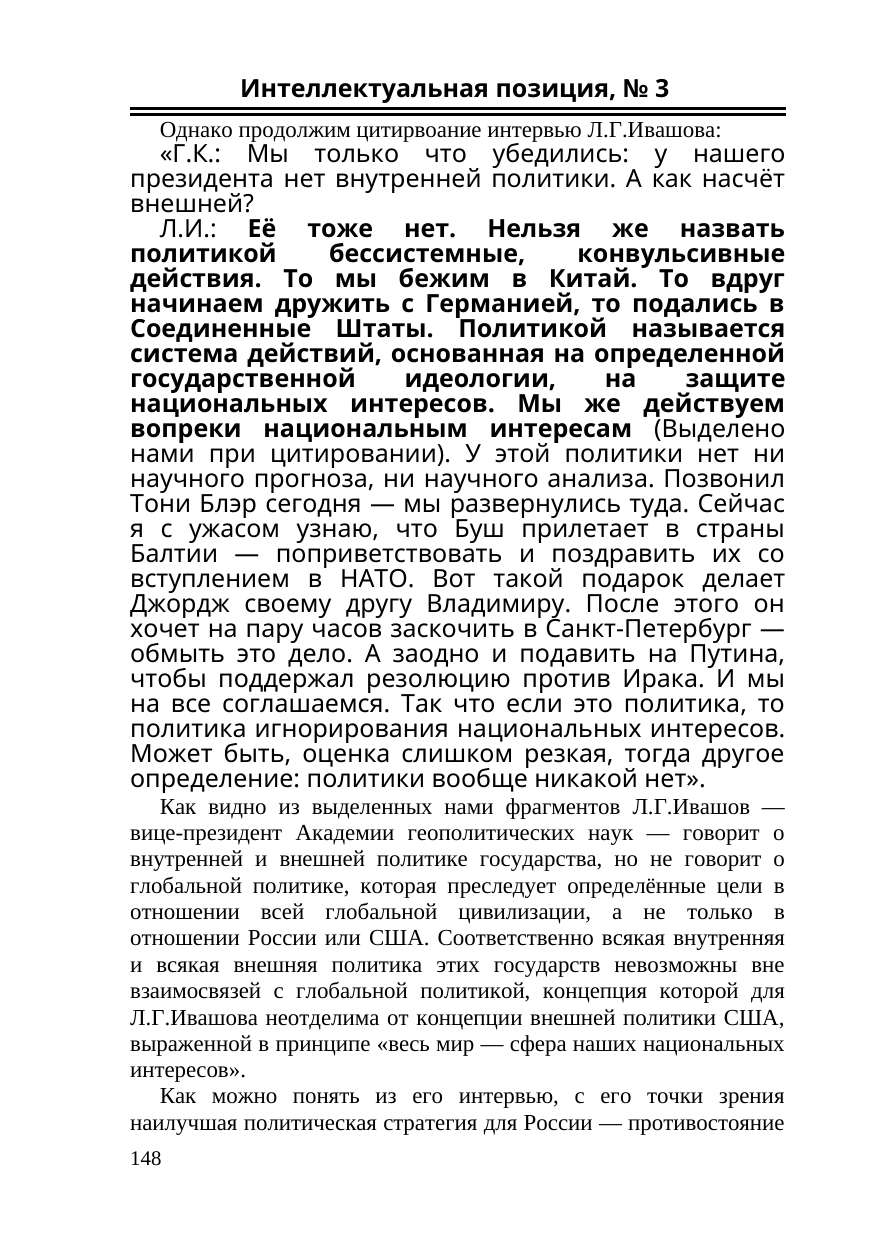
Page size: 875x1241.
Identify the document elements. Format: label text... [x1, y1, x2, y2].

text Как видно из выделенных нами фрагментов Л.Г.Ивашов — вице-президент Академии геополитических наук — говорит о внутренней и внешней политике государства, но не говорит о глобальной политике, которая преследует определённые цели в отношении всей глобальной цивилизации, а не только в отношении России или США. Соответственно всякая внутренняя и всякая внешняя политика этих государств невозможны вне взаимосвязей с глобальной политикой, концепция которой для Л.Г.Ивашова неотделима от концепции внешней политики США, выраженной в принципе «весь мир — сфера наших национальных интересов». [130, 793, 786, 1083]
text Как можно понять из его интервью, с его точки зрения наилучшая политическая стратегия для России — противостояние [130, 1083, 786, 1135]
text Однако продолжим цитирвоание интервью Л.Г.Ивашова: [130, 116, 786, 143]
text Л.И.: Её тоже нет. Нельзя же назвать политикой бессистемные, конвульсивные действия. То мы бежим в Китай. То вдруг начинаем дружить с Германией, то подались в Соединенные Штаты. Политикой называется система действий, основанная на определенной государственной идеологии, на защите национальных интересов. Мы же действуем вопреки национальным интересам (Выделено нами при цитировании). У этой политики нет ни научного прогноза, ни научного анализа. Позвонил Тони Блэр сегодня — мы развернулись туда. Сейчас я с ужасом узнаю, что Буш прилетает в страны Балтии — поприветствовать и поздравить их со вступлением в НАТО. Вот такой подарок делает Джордж своему другу Владимиру. После этого он хочет на пару часов заскочить в Санкт-Петербург — обмыть это дело. А заодно и подавить на Путина, чтобы поддержал резолюцию против Ирака. И мы на все соглашаемся. Так что если это политика, то политика игнорирования национальных интересов. Может быть, оценка слишком резкая, тогда другое определение: политики вообще никакой нет». [130, 218, 786, 793]
text «Г.К.: Мы только что убедились: у нашего президента нет внутренней политики. А как насчёт внешней? [130, 143, 786, 218]
